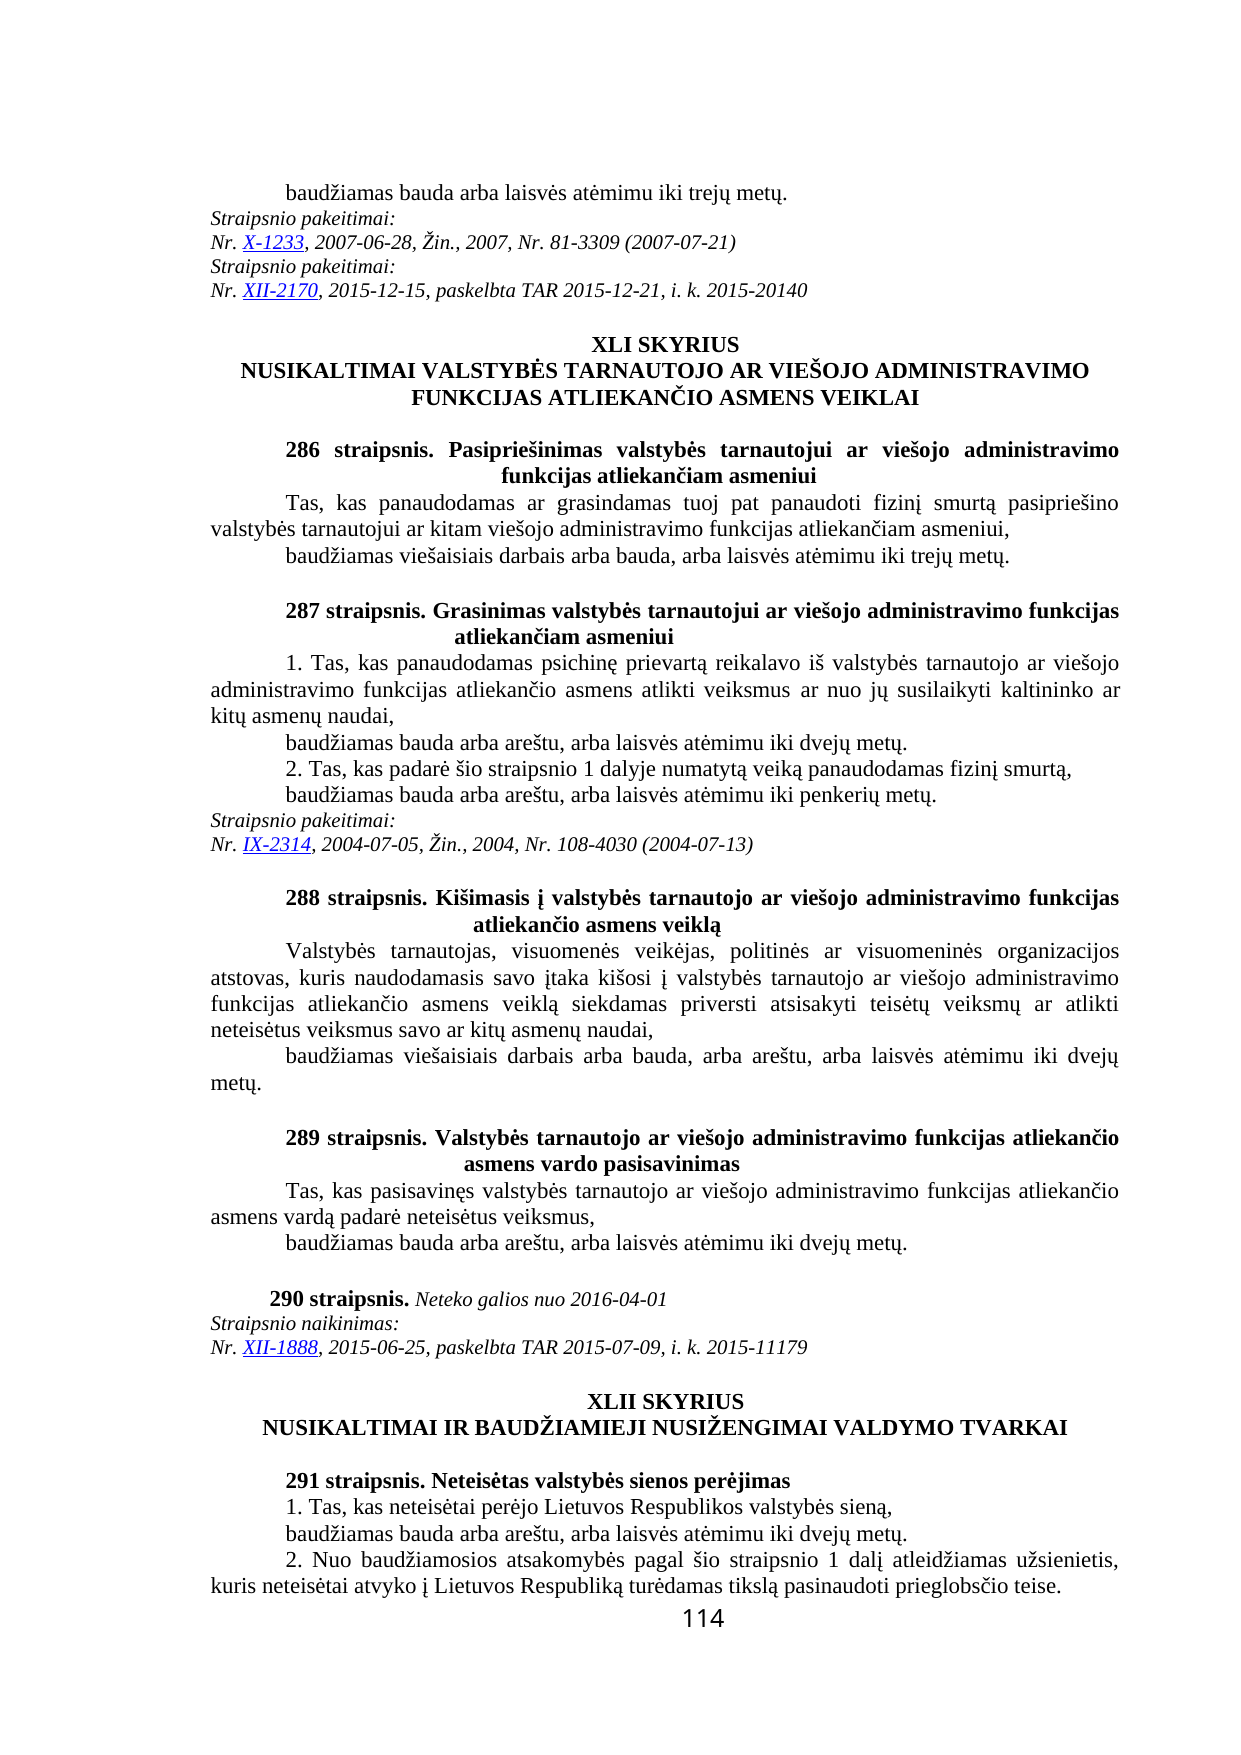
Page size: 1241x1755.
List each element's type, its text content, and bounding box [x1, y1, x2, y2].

text NUSIKALTIMAI IR BAUDŽIAMIEJI NUSIŽENGIMAI VALDYMO TVARKAI [210, 1414, 1120, 1441]
text Nr. XII-2170, 2015-12-15, paskelbta TAR 2015-12-21, i. k. 2015-20140 [210, 278, 1120, 302]
text 1. Tas, kas panaudodamas psichinę prievartą reikalavo iš valstybės tarnautojo ar viešojo administravimo funkcijas atliekančio asmens atlikti veiksmus ar nuo jų susilaikyti kaltininko ar kitų asmenų naudai, [210, 649, 1120, 728]
subtitle XLII SKYRIUS [210, 1388, 1120, 1414]
text baudžiamas bauda arba areštu, arba laisvės atėmimu iki dvejų metų. [210, 1229, 1120, 1256]
text Straipsnio pakeitimai: [210, 206, 1120, 230]
text NUSIKALTIMAI VALSTYBĖS TARNAUTOJO AR VIEŠOJO ADMINISTRAVIMO FUNKCIJAS ATLIEKANČIO ASMENS VEIKLAI [210, 357, 1120, 410]
text 290 straipsnis. Neteko galios nuo 2016-04-01 [210, 1284, 1120, 1311]
text Valstybės tarnautojas, visuomenės veikėjas, politinės ar visuomeninės organizacijos atstovas, kuris naudodamasis savo įtaka kišosi į valstybės tarnautojo ar viešojo administravimo funkcijas atliekančio asmens veiklą siekdamas priversti atsisakyti teisėtų veiksmų ar atlikti neteisėtus veiksmus savo ar kitų asmenų naudai, [210, 937, 1120, 1043]
text XLI SKYRIUS [210, 331, 1120, 357]
text 287 straipsnis. Grasinimas valstybės tarnautojui ar viešojo administravimo funkcijas atliekančiam asmeniui [285, 597, 1120, 649]
text baudžiamas bauda arba areštu, arba laisvės atėmimu iki dvejų metų. [210, 728, 1120, 755]
text 289 straipsnis. Valstybės tarnautojo ar viešojo administravimo funkcijas atliekančio asmens vardo pasisavinimas [285, 1124, 1120, 1177]
text 2. Tas, kas padarė šio straipsnio 1 dalyje numatytą veiką panaudodamas fizinį smurtą, [210, 755, 1120, 781]
text Tas, kas pasisavinęs valstybės tarnautojo ar viešojo administravimo funkcijas atliekančio asmens vardą padarė neteisėtus veiksmus, [210, 1177, 1120, 1229]
text baudžiamas viešaisiais darbais arba bauda, arba laisvės atėmimu iki trejų metų. [210, 542, 1120, 568]
text 291 straipsnis. Neteisėtas valstybės sienos perėjimas [210, 1467, 1120, 1493]
text 286 straipsnis. Pasipriešinimas valstybės tarnautojui ar viešojo administravimo funkcijas atliekančiam asmeniui [285, 436, 1120, 489]
text baudžiamas bauda arba laisvės atėmimu iki trejų metų. [210, 179, 1120, 206]
text Tas, kas panaudodamas ar grasindamas tuoj pat panaudoti fizinį smurtą pasipriešino valstybės tarnautojui ar kitam viešojo administravimo funkcijas atliekančiam asmeniui, [210, 489, 1120, 542]
text 1. Tas, kas neteisėtai perėjo Lietuvos Respublikos valstybės sieną, [210, 1493, 1120, 1519]
text Nr. X-1233, 2007-06-28, Žin., 2007, Nr. 81-3309 (2007-07-21) [210, 230, 1120, 254]
text Nr. IX-2314, 2004-07-05, Žin., 2004, Nr. 108-4030 (2004-07-13) [210, 832, 1120, 856]
text Straipsnio pakeitimai: [210, 808, 1120, 832]
text 2. Nuo baudžiamosios atsakomybės pagal šio straipsnio 1 dalį atleidžiamas užsienietis, kuris neteisėtai atvyko į Lietuvos Respubliką turėdamas tikslą pasinaudoti prieglobsčio teise. [210, 1546, 1120, 1599]
text Nr. XII-1888, 2015-06-25, paskelbta TAR 2015-07-09, i. k. 2015-11179 [210, 1335, 1120, 1359]
text baudžiamas viešaisiais darbais arba bauda, arba areštu, arba laisvės atėmimu iki dvejų metų. [210, 1043, 1120, 1095]
text baudžiamas bauda arba areštu, arba laisvės atėmimu iki penkerių metų. [210, 781, 1120, 808]
text baudžiamas bauda arba areštu, arba laisvės atėmimu iki dvejų metų. [210, 1519, 1120, 1546]
text Straipsnio pakeitimai: [210, 254, 1120, 278]
text 288 straipsnis. Kišimasis į valstybės tarnautojo ar viešojo administravimo funkcijas atliekančio asmens veiklą [285, 884, 1120, 937]
text Straipsnio naikinimas: [210, 1311, 1120, 1335]
